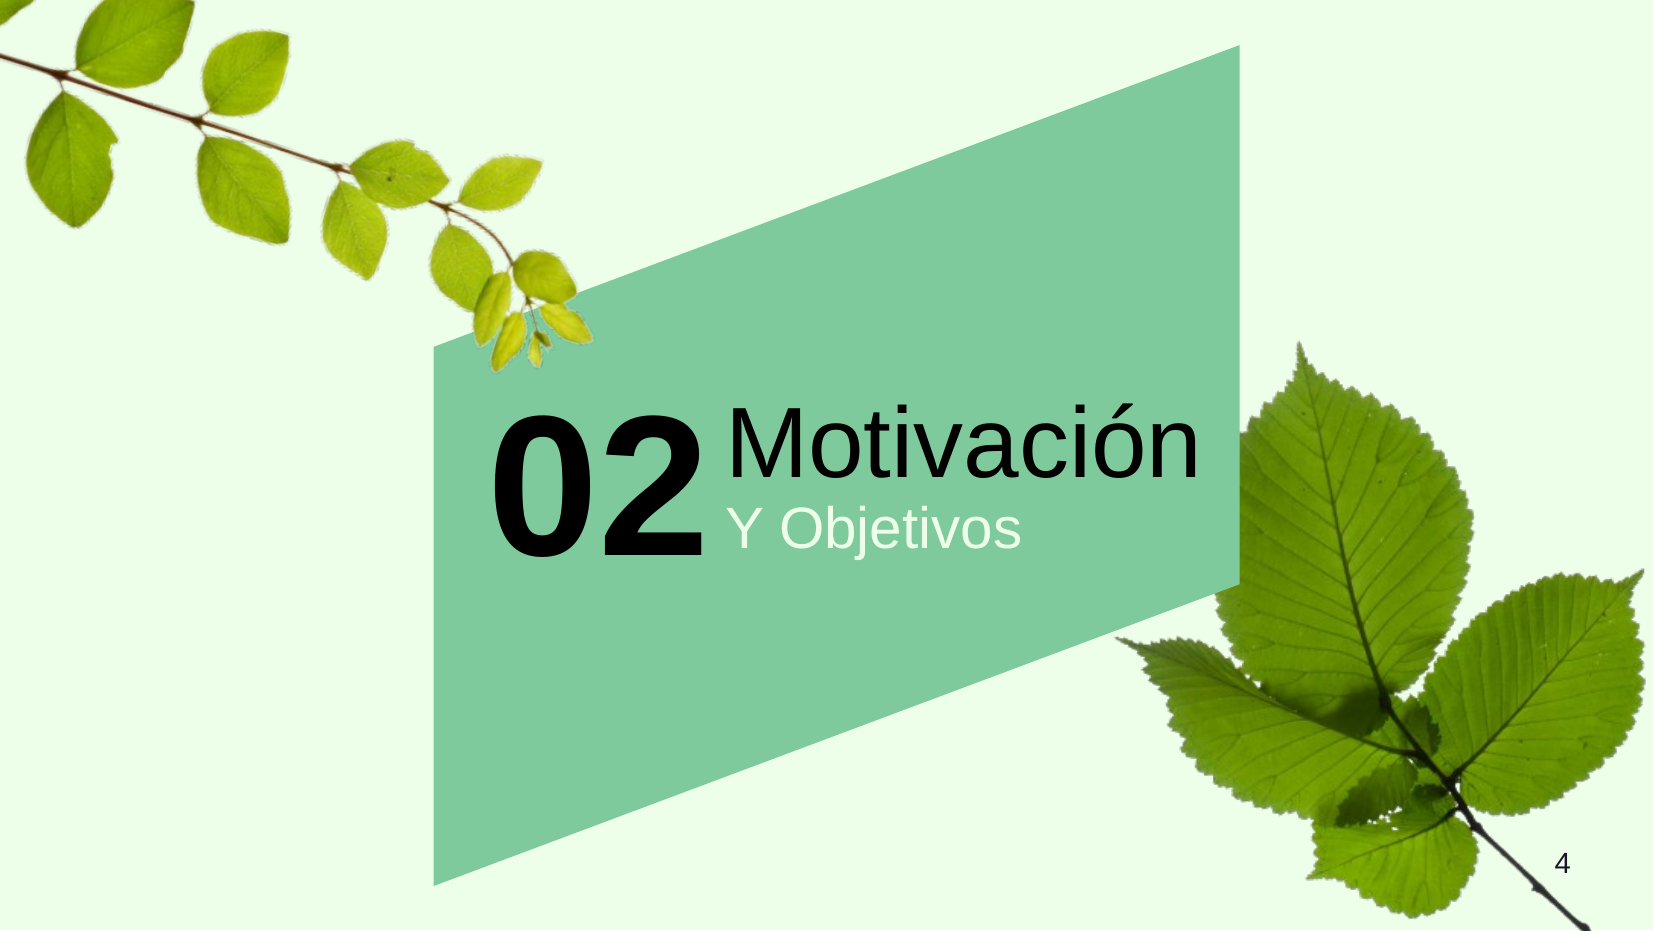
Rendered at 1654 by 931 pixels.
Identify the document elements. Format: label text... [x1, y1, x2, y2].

text_box [904, 45, 1240, 710]
picture [1072, 152, 1654, 931]
text_box [433, 603, 848, 887]
subtitle Motivación [978, 330, 1231, 555]
picture [0, 0, 1120, 745]
text_box Y Objetivos [944, 473, 1079, 584]
